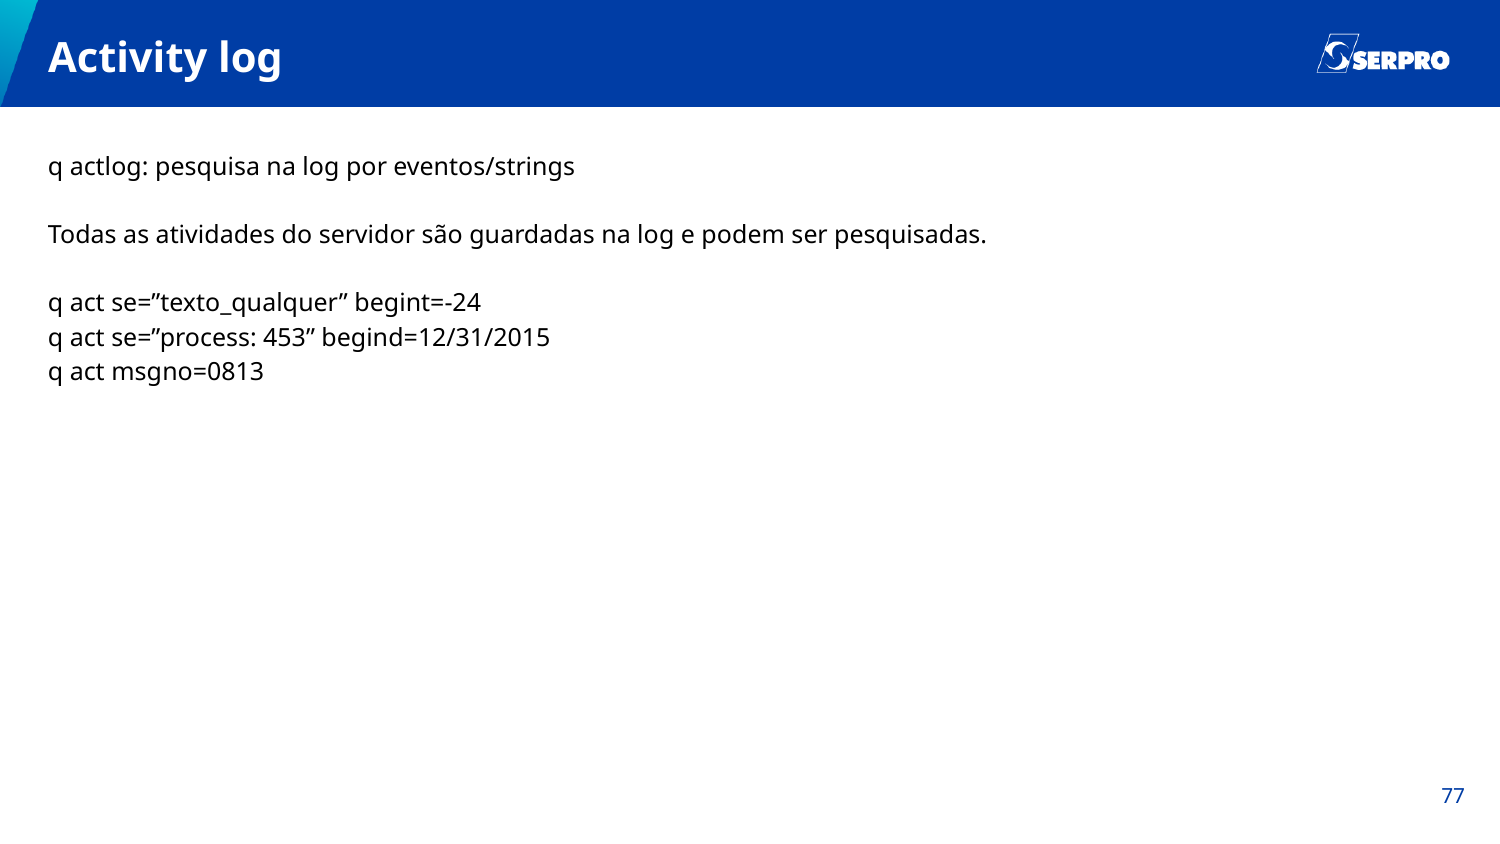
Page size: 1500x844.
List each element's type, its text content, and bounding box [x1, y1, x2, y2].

title Activity log [33, 23, 1275, 96]
picture [0, 0, 1500, 107]
text_box q actlog: pesquisa na log por eventos/strings Todas as atividades do servidor são guardadas na log e podem ser pesquisadas. q act se=”texto_qualquer” begint=-24 q act se=”process: 453” begind=12/31/2015 q act msgno=0813 [33, 141, 1426, 745]
slide_number [1389, 764, 1480, 830]
